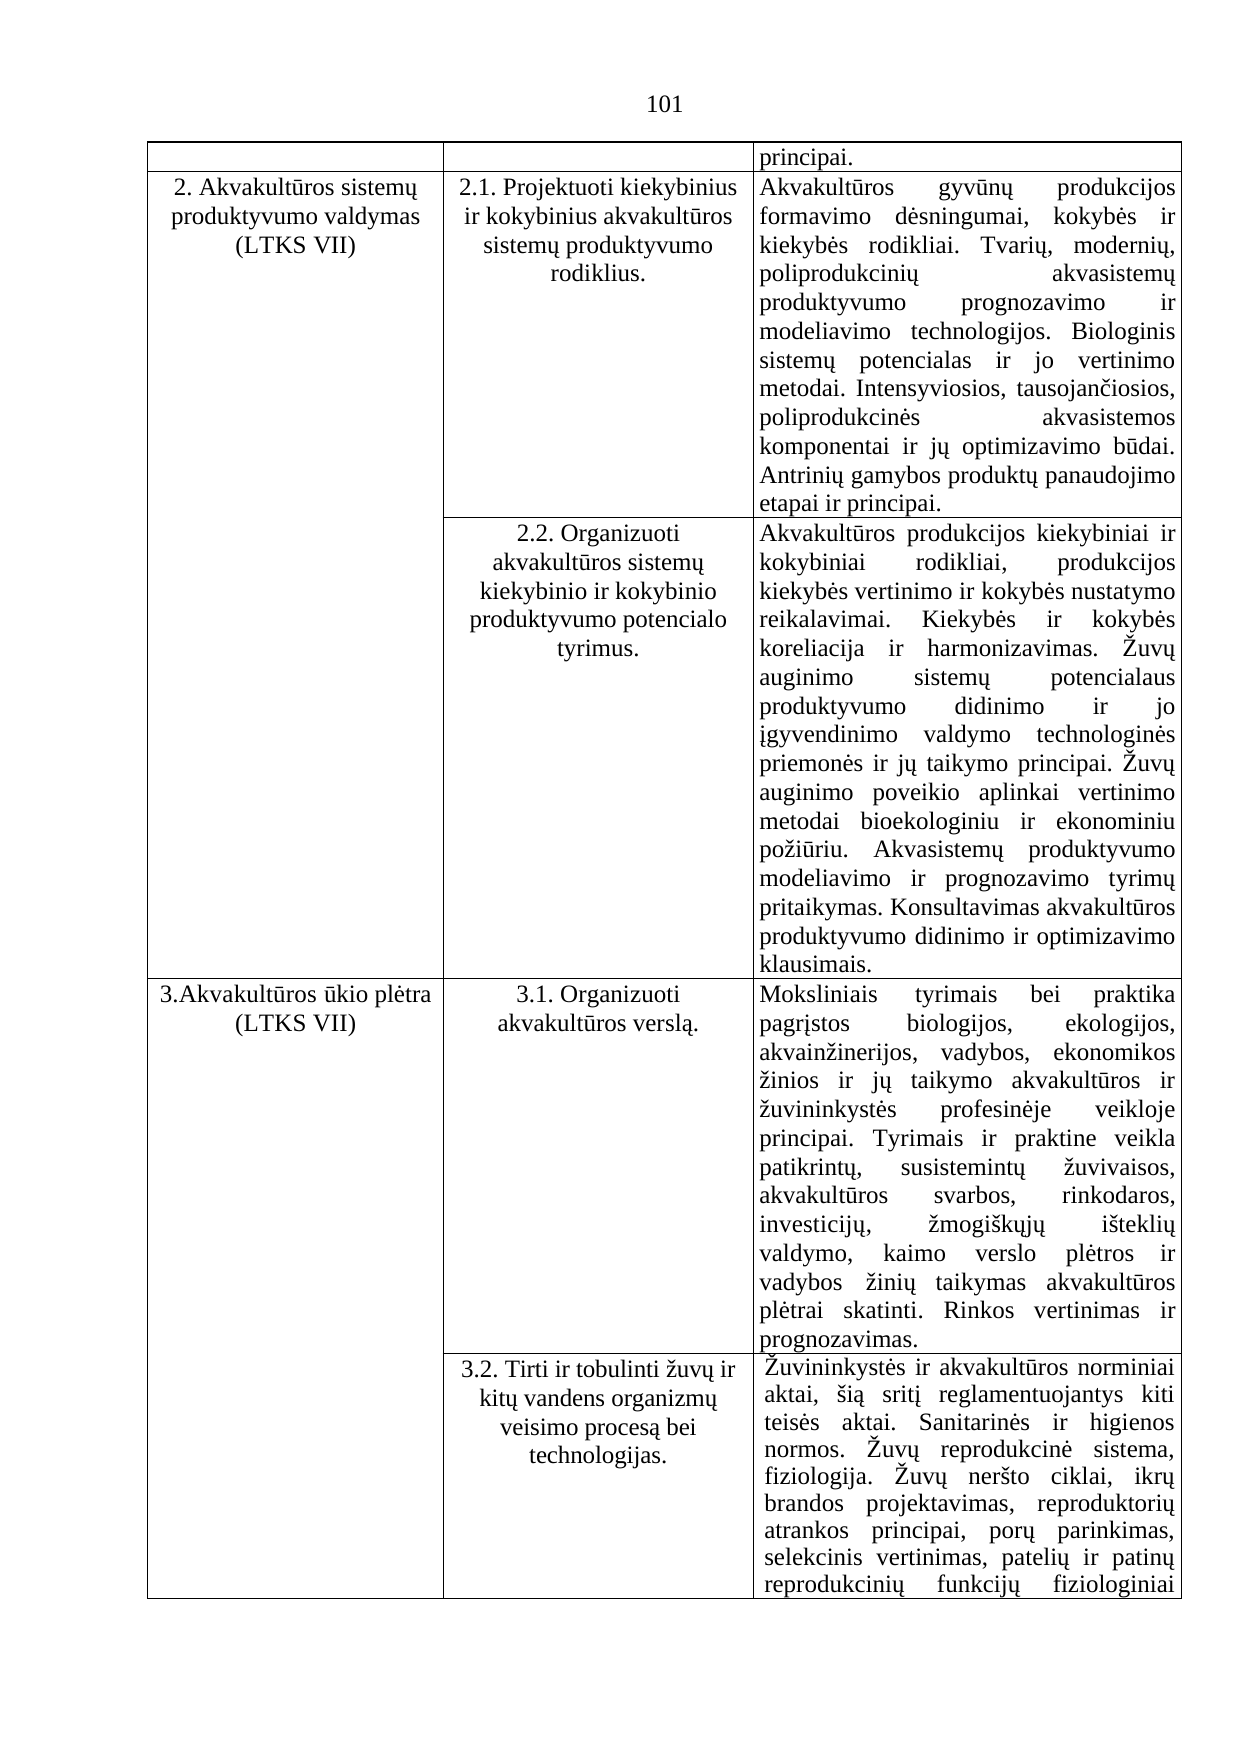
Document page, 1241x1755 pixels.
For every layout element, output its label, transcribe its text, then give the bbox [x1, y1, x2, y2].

table_cell Moksliniais tyrimais bei praktika pagrįstos biologijos, ekologijos, akvainžinerijos, vadybos, ekonomikos žinios ir jų taikymo akvakultūros ir žuvininkystės profesinėje veikloje principai. Tyrimais ir praktine veikla patikrintų, susistemintų žuvivaisos, akvakultūros svarbos, rinkodaros, investicijų, žmogiškųjų išteklių valdymo, kaimo verslo plėtros ir vadybos žinių taikymas akvakultūros plėtrai skatinti. Rinkos vertinimas ir prognozavimas. [754, 979, 1181, 1353]
table_cell Akvakultūros gyvūnų produkcijos formavimo dėsningumai, kokybės ir kiekybės rodikliai. Tvarių, modernių, poliprodukcinių akvasistemų produktyvumo prognozavimo ir modeliavimo technologijos. Biologinis sistemų potencialas ir jo vertinimo metodai. Intensyviosios, tausojančiosios, poliprodukcinės akvasistemos komponentai ir jų optimizavimo būdai. Antrinių gamybos produktų panaudojimo etapai ir principai. [754, 172, 1181, 517]
table_cell 3.Akvakultūros ūkio plėtra (LTKS VII) [148, 979, 443, 1598]
table_cell [444, 143, 753, 171]
table_cell 2. Akvakultūros sistemų produktyvumo valdymas (LTKS VII) [148, 172, 443, 978]
table_cell 2.1. Projektuoti kiekybinius ir kokybinius akvakultūros sistemų produktyvumo rodiklius. [444, 172, 753, 517]
table_cell [148, 143, 443, 171]
table_cell 3.2. Tirti ir tobulinti žuvų ir kitų vandens organizmų veisimo procesą bei technologijas. [444, 1354, 753, 1598]
table_cell principai. [754, 143, 1181, 171]
table_cell Akvakultūros produkcijos kiekybiniai ir kokybiniai rodikliai, produkcijos kiekybės vertinimo ir kokybės nustatymo reikalavimai. Kiekybės ir kokybės koreliacija ir harmonizavimas. Žuvų auginimo sistemų potencialaus produktyvumo didinimo ir jo įgyvendinimo valdymo technologinės priemonės ir jų taikymo principai. Žuvų auginimo poveikio aplinkai vertinimo metodai bioekologiniu ir ekonominiu požiūriu. Akvasistemų produktyvumo modeliavimo ir prognozavimo tyrimų pritaikymas. Konsultavimas akvakultūros produktyvumo didinimo ir optimizavimo klausimais. [754, 518, 1181, 978]
table_cell 3.1. Organizuoti akvakultūros verslą. [444, 979, 753, 1353]
table_cell 2.2. Organizuoti akvakultūros sistemų kiekybinio ir kokybinio produktyvumo potencialo tyrimus. [444, 518, 753, 978]
table_cell Žuvininkystės ir akvakultūros norminiai aktai, šią sritį reglamentuojantys kiti teisės aktai. Sanitarinės ir higienos normos. Žuvų reprodukcinė sistema, fiziologija. Žuvų neršto ciklai, ikrų brandos projektavimas, reproduktorių atrankos principai, porų parinkimas, selekcinis vertinimas, patelių ir patinų reprodukcinių funkcijų fiziologiniai [754, 1354, 1181, 1598]
